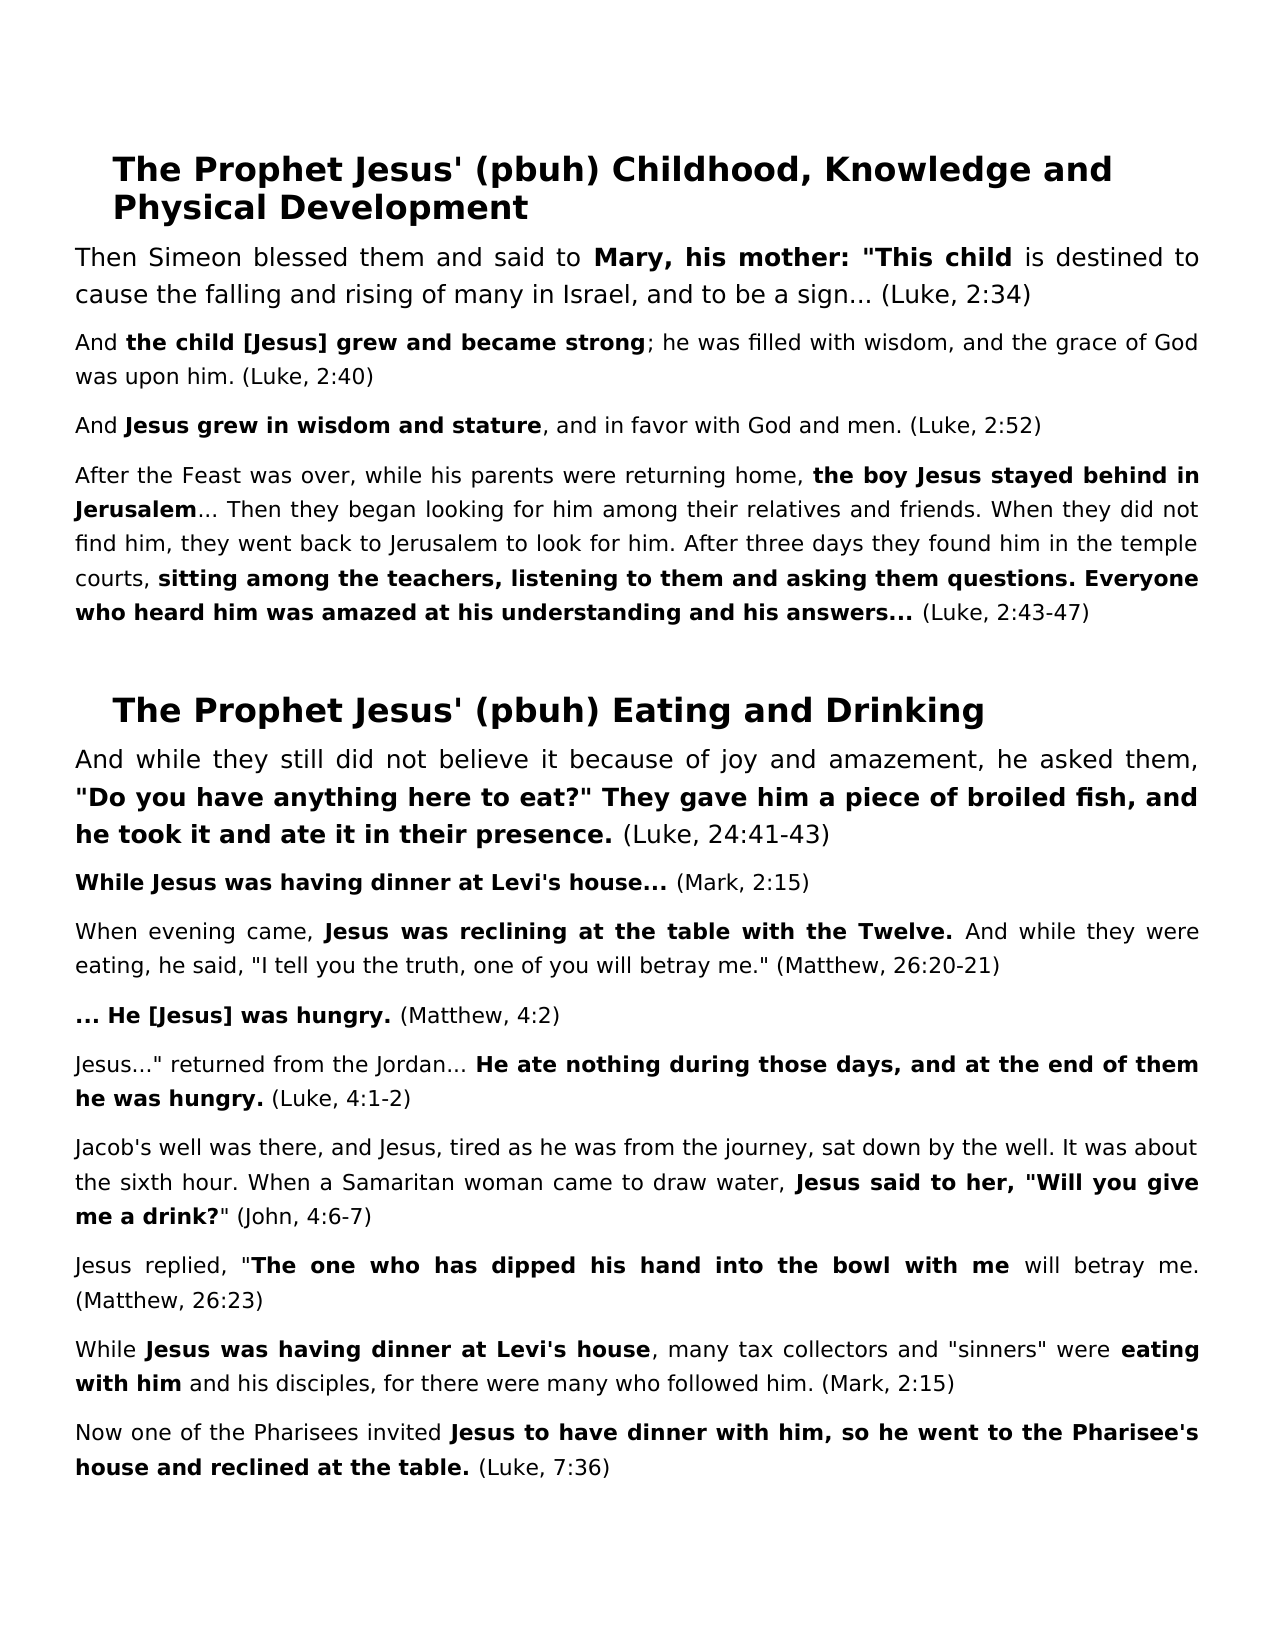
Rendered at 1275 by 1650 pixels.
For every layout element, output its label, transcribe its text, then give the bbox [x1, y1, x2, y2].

subtitle The Prophet Jesus' (pbuh) Eating and Drinking [112, 691, 1200, 730]
subtitle The Prophet Jesus' (pbuh) Childhood, Knowledge and Physical Development [112, 150, 1200, 228]
text When evening came, Jesus was reclining at the table with the Twelve. And while they were eating, he said, "I tell you the truth, one of you will betray me." (Matthew, 26:20-21) [75, 912, 1200, 981]
text And while they still did not believe it because of joy and amazement, he asked them, "Do you have anything here to eat?" They gave him a piece of broiled fish, and he took it and ate it in their presence. (Luke, 24:41-43) [75, 738, 1200, 851]
text After the Feast was over, while his parents were returning home, the boy Jesus stayed behind in Jerusalem... Then they began looking for him among their relatives and friends. When they did not find him, they went back to Jerusalem to look for him. After three days they found him in the temple courts, sitting among the teachers, listening to them and asking them questions. Everyone who heard him was amazed at his understanding and his answers... (Luke, 2:43-47) [75, 456, 1200, 627]
text Jacob's well was there, and Jesus, tired as he was from the journey, sat down by the well. It was about the sixth hour. When a Samaritan woman came to draw water, Jesus said to her, "Will you give me a drink?" (John, 4:6-7) [75, 1128, 1200, 1231]
text Jesus replied, "The one who has dipped his hand into the bowl with me will betray me. (Matthew, 26:23) [75, 1246, 1200, 1315]
text While Jesus was having dinner at Levi's house... (Mark, 2:15) [75, 863, 1200, 897]
text And Jesus grew in wisdom and stature, and in favor with God and men. (Luke, 2:52) [75, 406, 1200, 441]
text ... He [Jesus] was hungry. (Matthew, 4:2) [75, 996, 1200, 1030]
text Jesus..." returned from the Jordan... He ate nothing during those days, and at the end of them he was hungry. (Luke, 4:1-2) [75, 1045, 1200, 1113]
text Now one of the Pharisees invited Jesus to have dinner with him, so he went to the Pharisee's house and reclined at the table. (Luke, 7:36) [75, 1413, 1200, 1482]
text And the child [Jesus] grew and became strong; he was filled with wisdom, and the grace of God was upon him. (Luke, 2:40) [75, 323, 1200, 392]
text Then Simeon blessed them and said to Mary, his mother: "This child is destined to cause the falling and rising of many in Israel, and to be a sign... (Luke, 2:34) [75, 236, 1200, 311]
text While Jesus was having dinner at Levi's house, many tax collectors and "sinners" were eating with him and his disciples, for there were many who followed him. (Mark, 2:15) [75, 1330, 1200, 1398]
